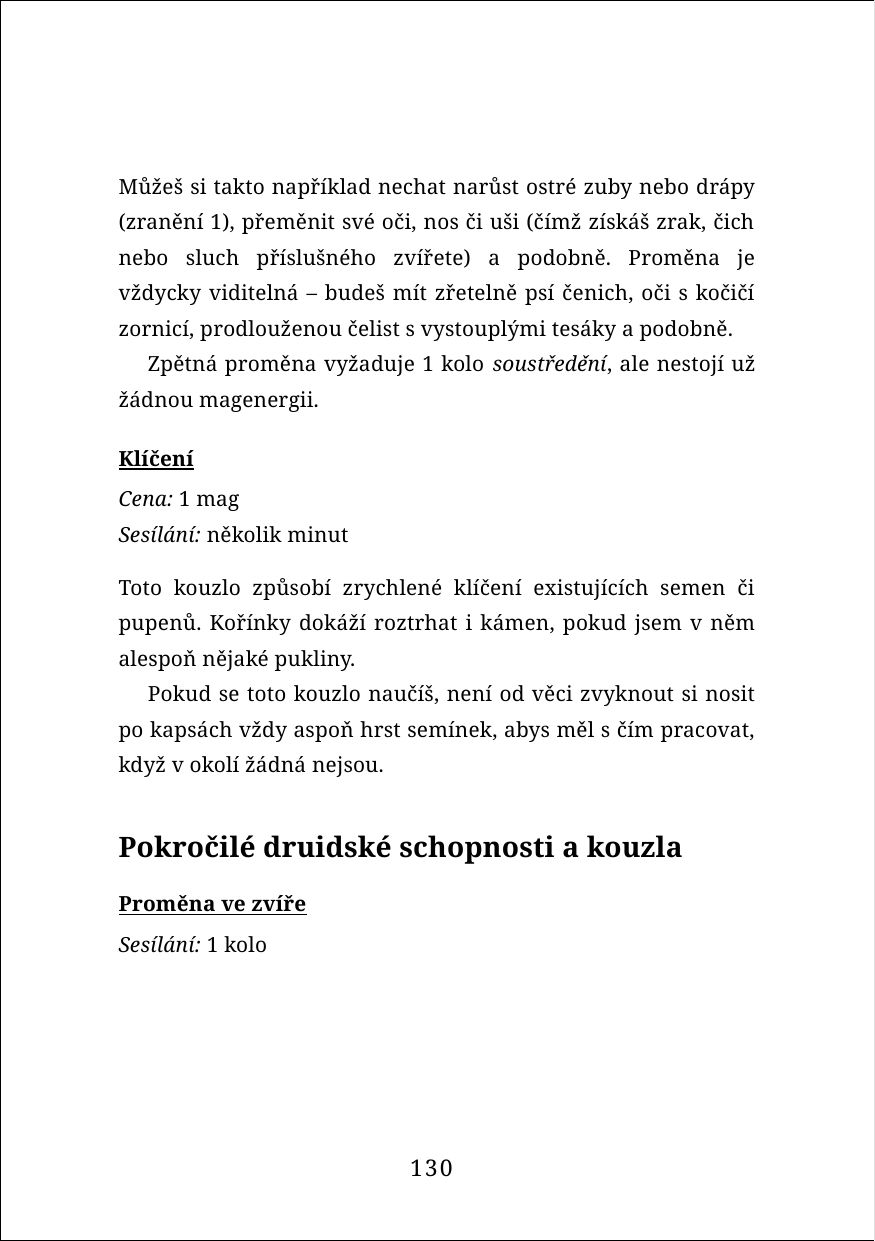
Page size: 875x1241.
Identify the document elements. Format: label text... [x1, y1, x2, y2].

text Cena: 1 mag Sesílání: několik minut [118, 484, 756, 548]
subtitle Proměna ve zvíře [118, 889, 756, 918]
text Toto kouzlo způsobí zrychlené klíčení existujících semen či pupenů. Kořínky dokáží roztrhat i kámen, pokud jsem v něm alespoň nějaké pukliny. Pokud se toto kouzlo naučíš, není od věci zvyknout si nosit po kapsách vždy aspoň hrst semínek, abys měl s čím pracovat, když v okolí žádná nejsou. [118, 573, 756, 779]
subtitle Pokročilé druidské schopnosti a kouzla [118, 827, 756, 866]
text Můžeš si takto například nechat narůst ostré zuby nebo drápy (zranění 1), přeměnit své oči, nos či uši (čímž získáš zrak, čich nebo sluch příslušného zvířete) a podobně. Proměna je vždycky viditelná – budeš mít zřetelně psí čenich, oči s kočičí zornicí, prodlouženou čelist s vystouplými tesáky a podobně. Zpětná proměna vyžaduje 1 kolo soustředění, ale nestojí už žádnou magenergii. [118, 172, 756, 413]
subtitle Klíčení [118, 444, 756, 472]
text Sesílání: 1 kolo [118, 930, 756, 958]
